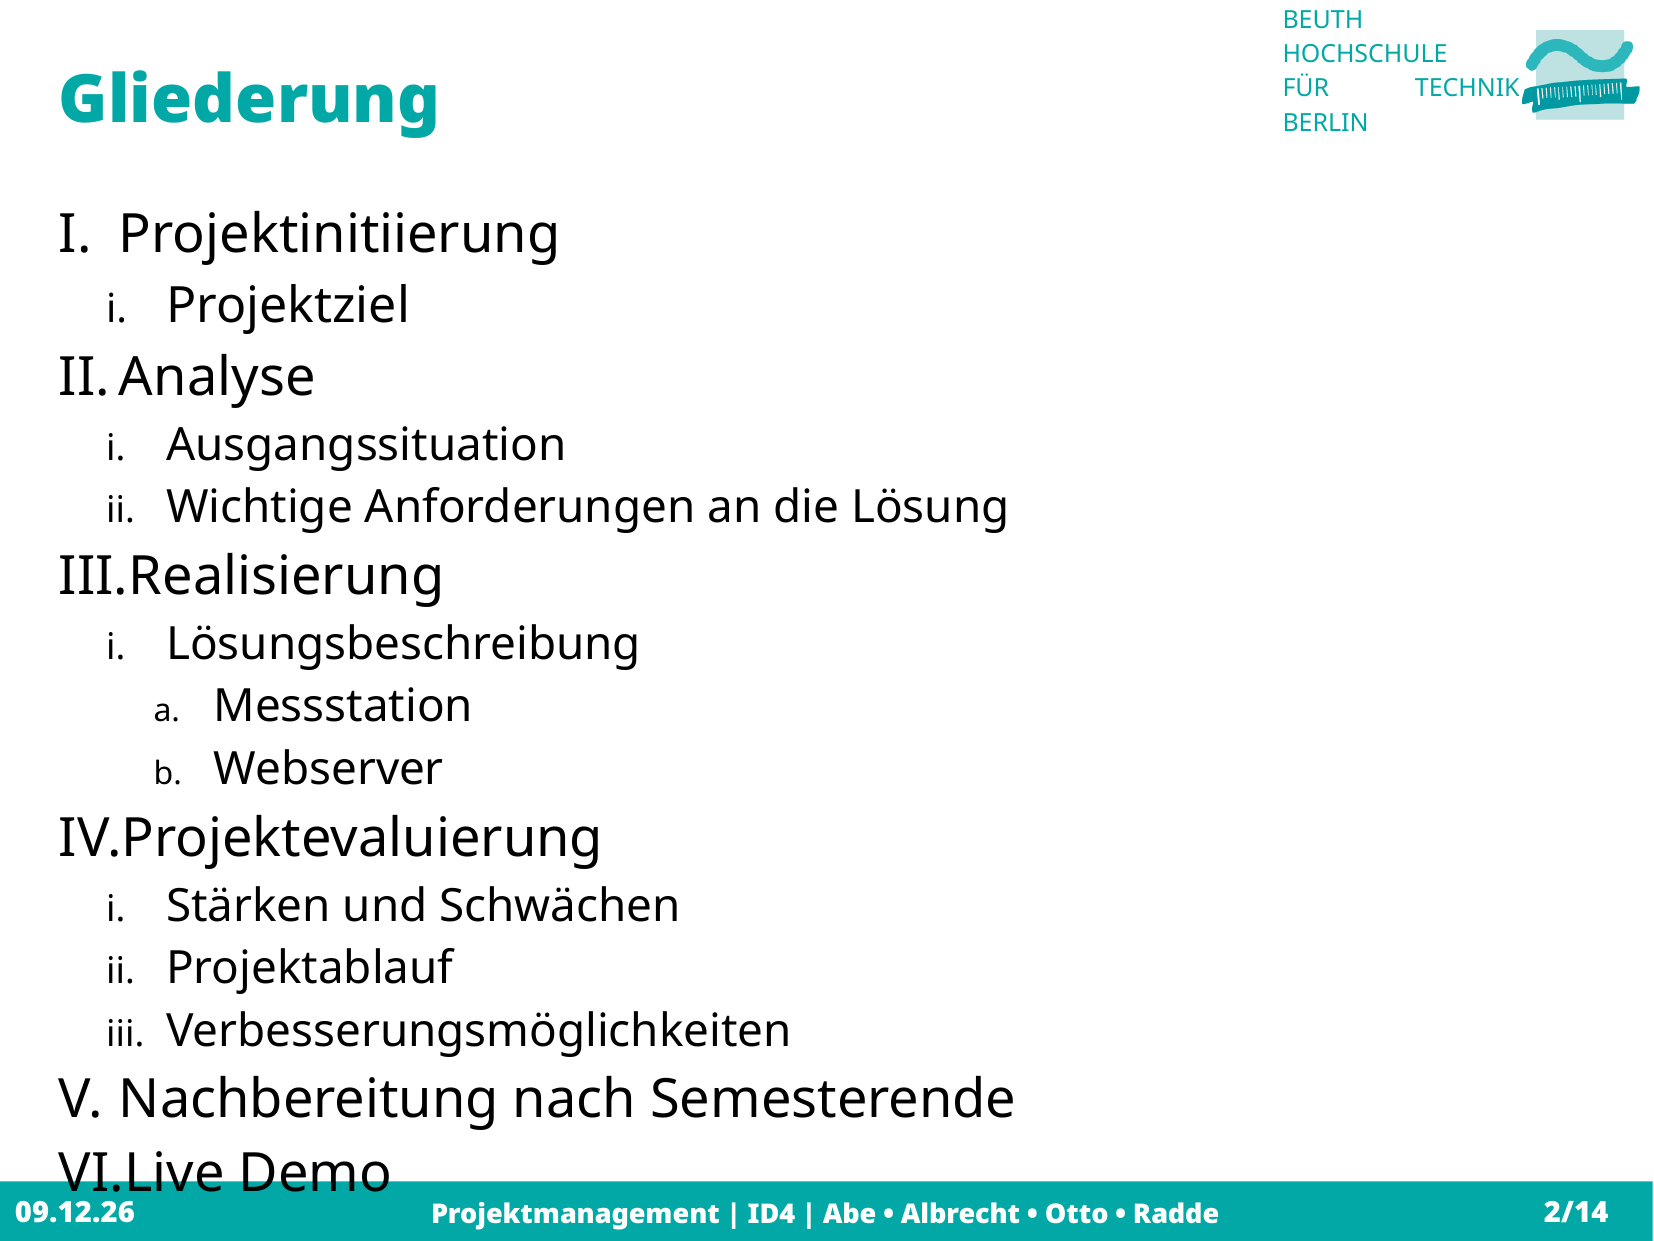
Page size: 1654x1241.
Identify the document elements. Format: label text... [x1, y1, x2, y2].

title Gliederung [58, 35, 1240, 142]
subtitle Projektinitiierung Projektziel Analyse Ausgangssituation Wichtige Anforderungen an die Lösung Realisierung Lösungsbeschreibung Messstation Webserver Projektevaluierung Stärken und Schwächen Projektablauf Verbesserungsmöglichkeiten Nachbereitung nach Semesterende Live Demo [58, 195, 1594, 1126]
picture [1522, 30, 1640, 120]
